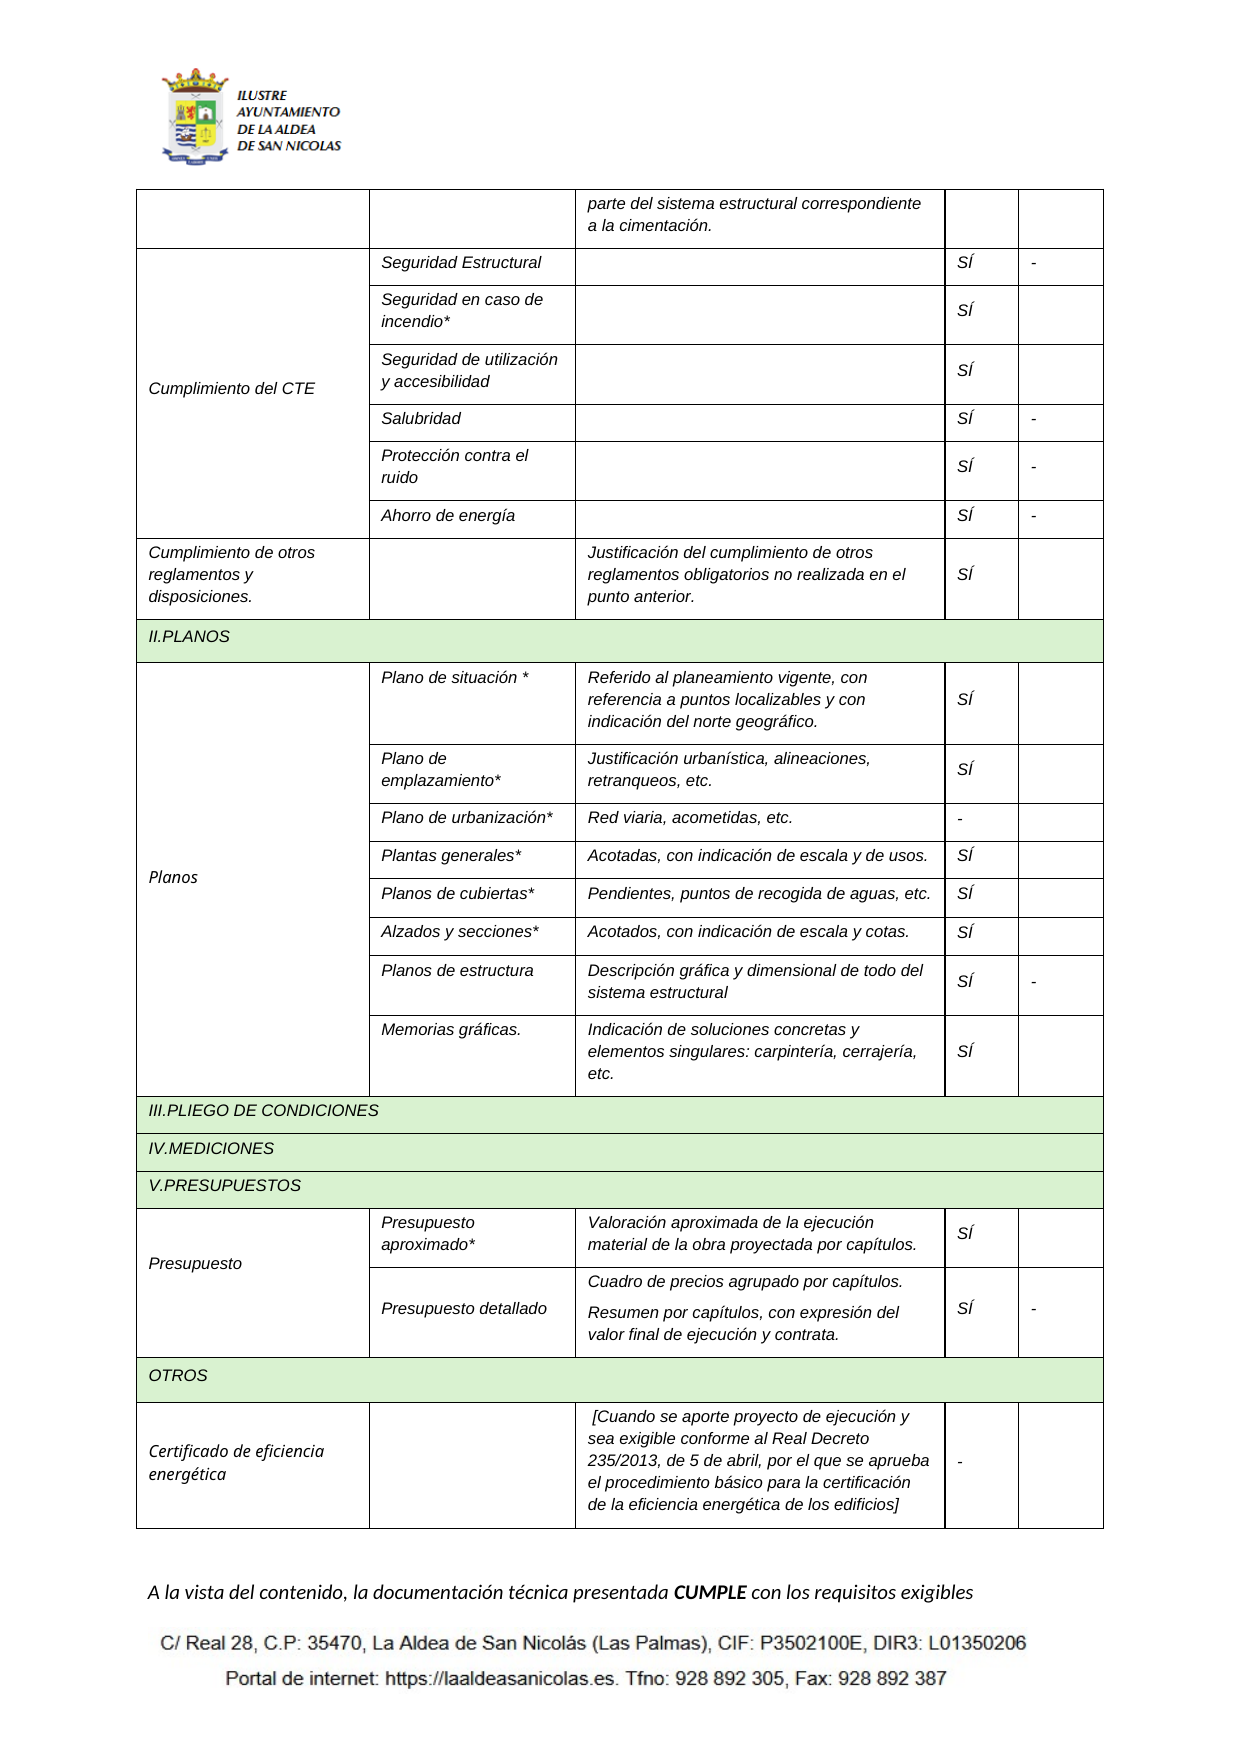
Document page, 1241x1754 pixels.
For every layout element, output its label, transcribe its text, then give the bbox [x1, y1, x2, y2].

table_cell Presupuesto aproximado* [370, 1209, 575, 1267]
table_cell SÍ [946, 249, 1018, 285]
table_cell [1019, 745, 1103, 803]
table_cell - [1019, 956, 1103, 1015]
table_cell [1019, 918, 1103, 955]
table_cell SÍ [946, 1209, 1018, 1267]
table_cell [137, 190, 369, 248]
table_cell [1019, 539, 1103, 619]
table_cell [370, 539, 575, 619]
table_cell Memorias gráficas. [370, 1016, 575, 1096]
table_cell SÍ [946, 745, 1018, 803]
table_cell Protección contra el ruido [370, 442, 575, 500]
table_cell [1019, 879, 1103, 917]
table_cell V.PRESUPUESTOS [137, 1172, 1103, 1208]
table_cell [1019, 804, 1103, 841]
table_cell Acotadas, con indicación de escala y de usos. [576, 842, 944, 878]
table_cell SÍ [946, 286, 1018, 344]
table_cell Presupuesto detallado [370, 1268, 575, 1357]
text A la vista del contenido, la documentación técnica presentada CUMPLE con los requisitos exigibles [148, 1579, 1093, 1605]
table_cell - [1019, 1268, 1103, 1357]
table_cell SÍ [946, 442, 1018, 500]
picture [148, 60, 357, 173]
table_cell SÍ [946, 501, 1018, 537]
table_cell Red viaria, acometidas, etc. [576, 804, 944, 841]
table_cell [370, 190, 575, 248]
table_cell [1019, 1403, 1103, 1528]
table_cell [1019, 842, 1103, 878]
table_cell Ahorro de energía [370, 501, 575, 537]
table_cell Planos de cubiertas* [370, 879, 575, 917]
table_cell IV.MEDICIONES [137, 1134, 1103, 1171]
table_cell II.PLANOS [137, 620, 1103, 662]
table_cell Planos [137, 663, 369, 1096]
table_cell SÍ [946, 1268, 1018, 1357]
table_cell Acotados, con indicación de escala y cotas. [576, 918, 944, 955]
table_cell [576, 286, 944, 344]
table_cell Cumplimiento de otros reglamentos y disposiciones. [137, 539, 369, 619]
table_cell Cumplimiento del CTE [137, 249, 369, 537]
table_cell SÍ [946, 539, 1018, 619]
table_cell Seguridad en caso de incendio* [370, 286, 575, 344]
table_cell - [946, 1403, 1018, 1528]
table_cell SÍ [946, 405, 1018, 441]
table_cell [1019, 345, 1103, 403]
table_cell [576, 501, 944, 537]
table_cell [1019, 286, 1103, 344]
table_cell [1019, 663, 1103, 743]
table_cell - [1019, 405, 1103, 441]
table_cell SÍ [946, 663, 1018, 743]
table_cell Seguridad Estructural [370, 249, 575, 285]
table_cell [576, 442, 944, 500]
table_cell Indicación de soluciones concretas y elementos singulares: carpintería, cerrajería, etc. [576, 1016, 944, 1096]
table_cell Plantas generales* [370, 842, 575, 878]
table_cell Certificado de eficiencia energética [137, 1403, 369, 1528]
table_cell SÍ [946, 956, 1018, 1015]
table_cell Seguridad de utilización y accesibilidad [370, 345, 575, 403]
table_cell [1019, 1209, 1103, 1267]
table_cell Plano de emplazamiento* [370, 745, 575, 803]
table_cell - [1019, 501, 1103, 537]
table_cell SÍ [946, 918, 1018, 955]
table_cell [1019, 190, 1103, 248]
table_cell [576, 249, 944, 285]
table_cell [576, 345, 944, 403]
table_cell parte del sistema estructural correspondiente a la cimentación. [576, 190, 944, 248]
table_cell [576, 405, 944, 441]
table_cell Justificación urbanística, alineaciones, retranqueos, etc. [576, 745, 944, 803]
table_cell III.PLIEGO DE CONDICIONES [137, 1097, 1103, 1133]
table_cell [1019, 1016, 1103, 1096]
table_cell [370, 1403, 575, 1528]
table_cell [946, 190, 1018, 248]
table_cell Presupuesto [137, 1209, 369, 1357]
table_cell SÍ [946, 879, 1018, 917]
table_cell Alzados y secciones* [370, 918, 575, 955]
table_cell [Cuando se aporte proyecto de ejecución y sea exigible conforme al Real Decreto 235/2013, de 5 de abril, por el que se aprueba el procedimiento básico para la certificación de la eficiencia energética de los edificios] [576, 1403, 944, 1528]
table_cell Referido al planeamiento vigente, con referencia a puntos localizables y con indicación del norte geográfico. [576, 663, 944, 743]
table_cell Pendientes, puntos de recogida de aguas, etc. [576, 879, 944, 917]
table_cell Plano de situación * [370, 663, 575, 743]
table_cell - [1019, 249, 1103, 285]
table_cell Descripción gráfica y dimensional de todo del sistema estructural [576, 956, 944, 1015]
table_cell - [946, 804, 1018, 841]
table_cell SÍ [946, 345, 1018, 403]
table_cell Salubridad [370, 405, 575, 441]
picture [149, 1627, 1034, 1694]
table_cell Justificación del cumplimiento de otros reglamentos obligatorios no realizada en el punto anterior. [576, 539, 944, 619]
table_cell SÍ [946, 842, 1018, 878]
table_cell SÍ [946, 1016, 1018, 1096]
table_cell Valoración aproximada de la ejecución material de la obra proyectada por capítulos. [576, 1209, 944, 1267]
table_cell Cuadro de precios agrupado por capítulos. Resumen por capítulos, con expresión del valor final de ejecución y contrata. [576, 1268, 944, 1357]
table_cell Plano de urbanización* [370, 804, 575, 841]
table_cell - [1019, 442, 1103, 500]
table_cell Planos de estructura [370, 956, 575, 1015]
table_cell OTROS [137, 1358, 1103, 1402]
